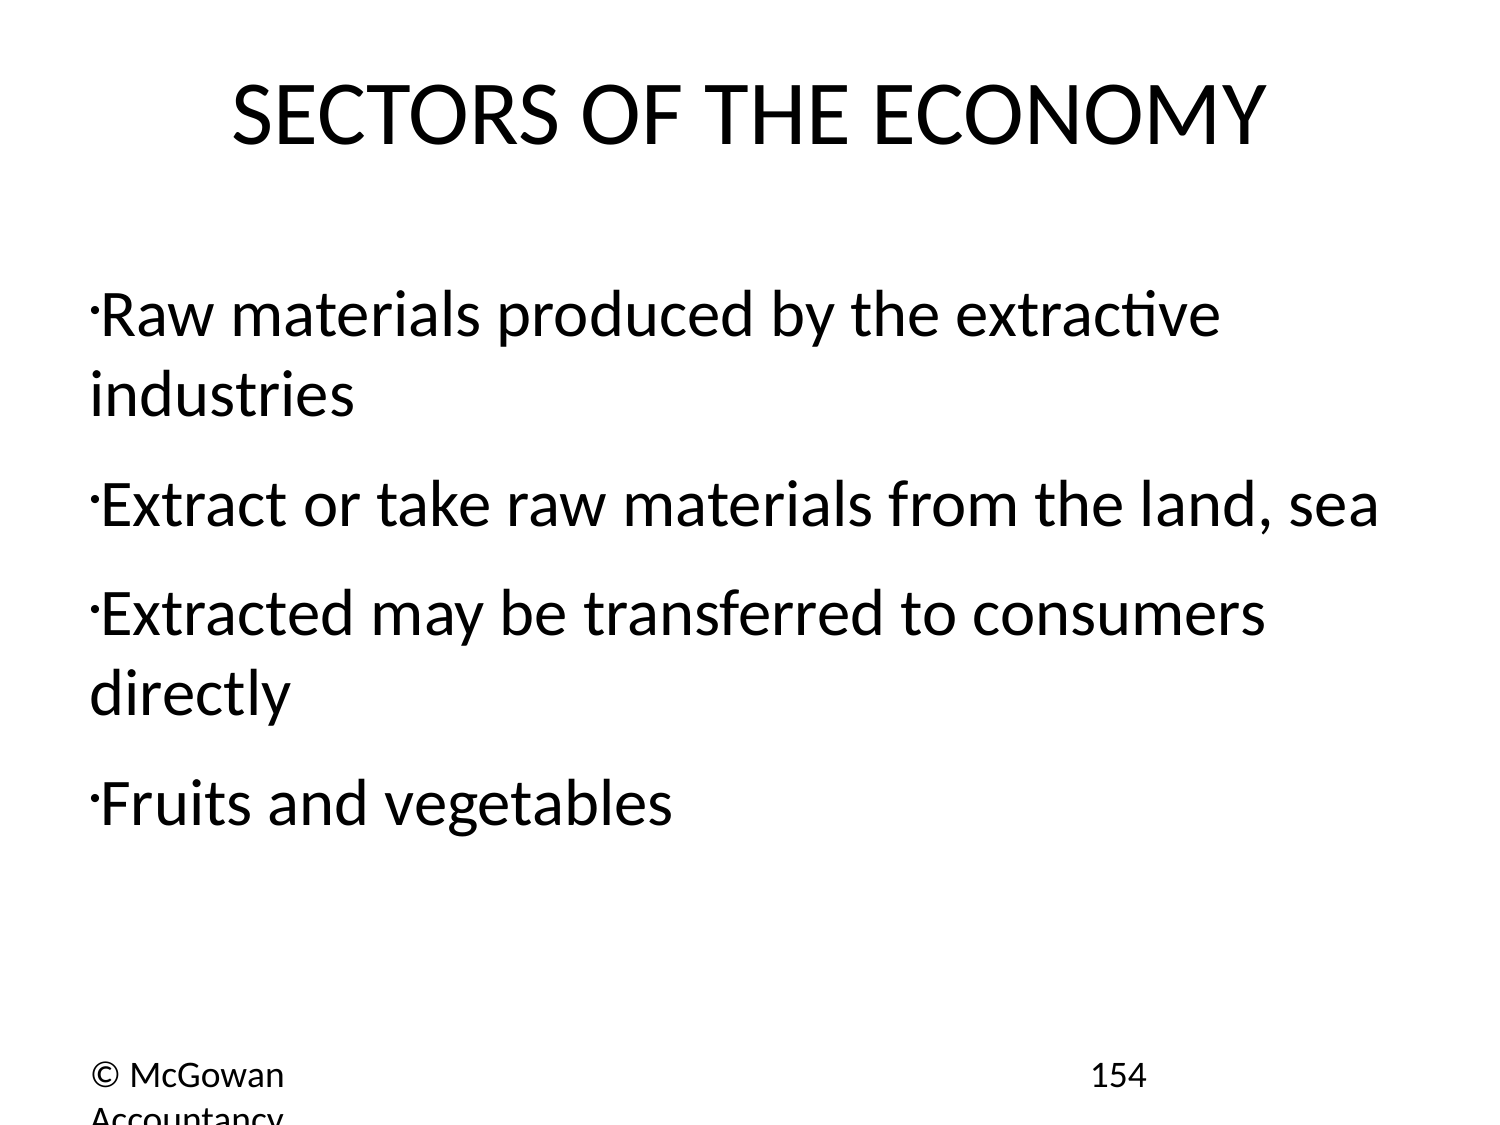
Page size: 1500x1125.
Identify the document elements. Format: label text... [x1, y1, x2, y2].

text_box © McGowan Accountancy Services [75, 1042, 425, 1103]
title SECTORS OF THE ECONOMY [75, 45, 1425, 233]
text_box [1074, 1042, 1425, 1103]
list Raw materials produced by the extractive industries Extract or take raw materials from the land, sea Extracted may be transferred to consumers directly Fruits and vegetables [75, 262, 1425, 1005]
